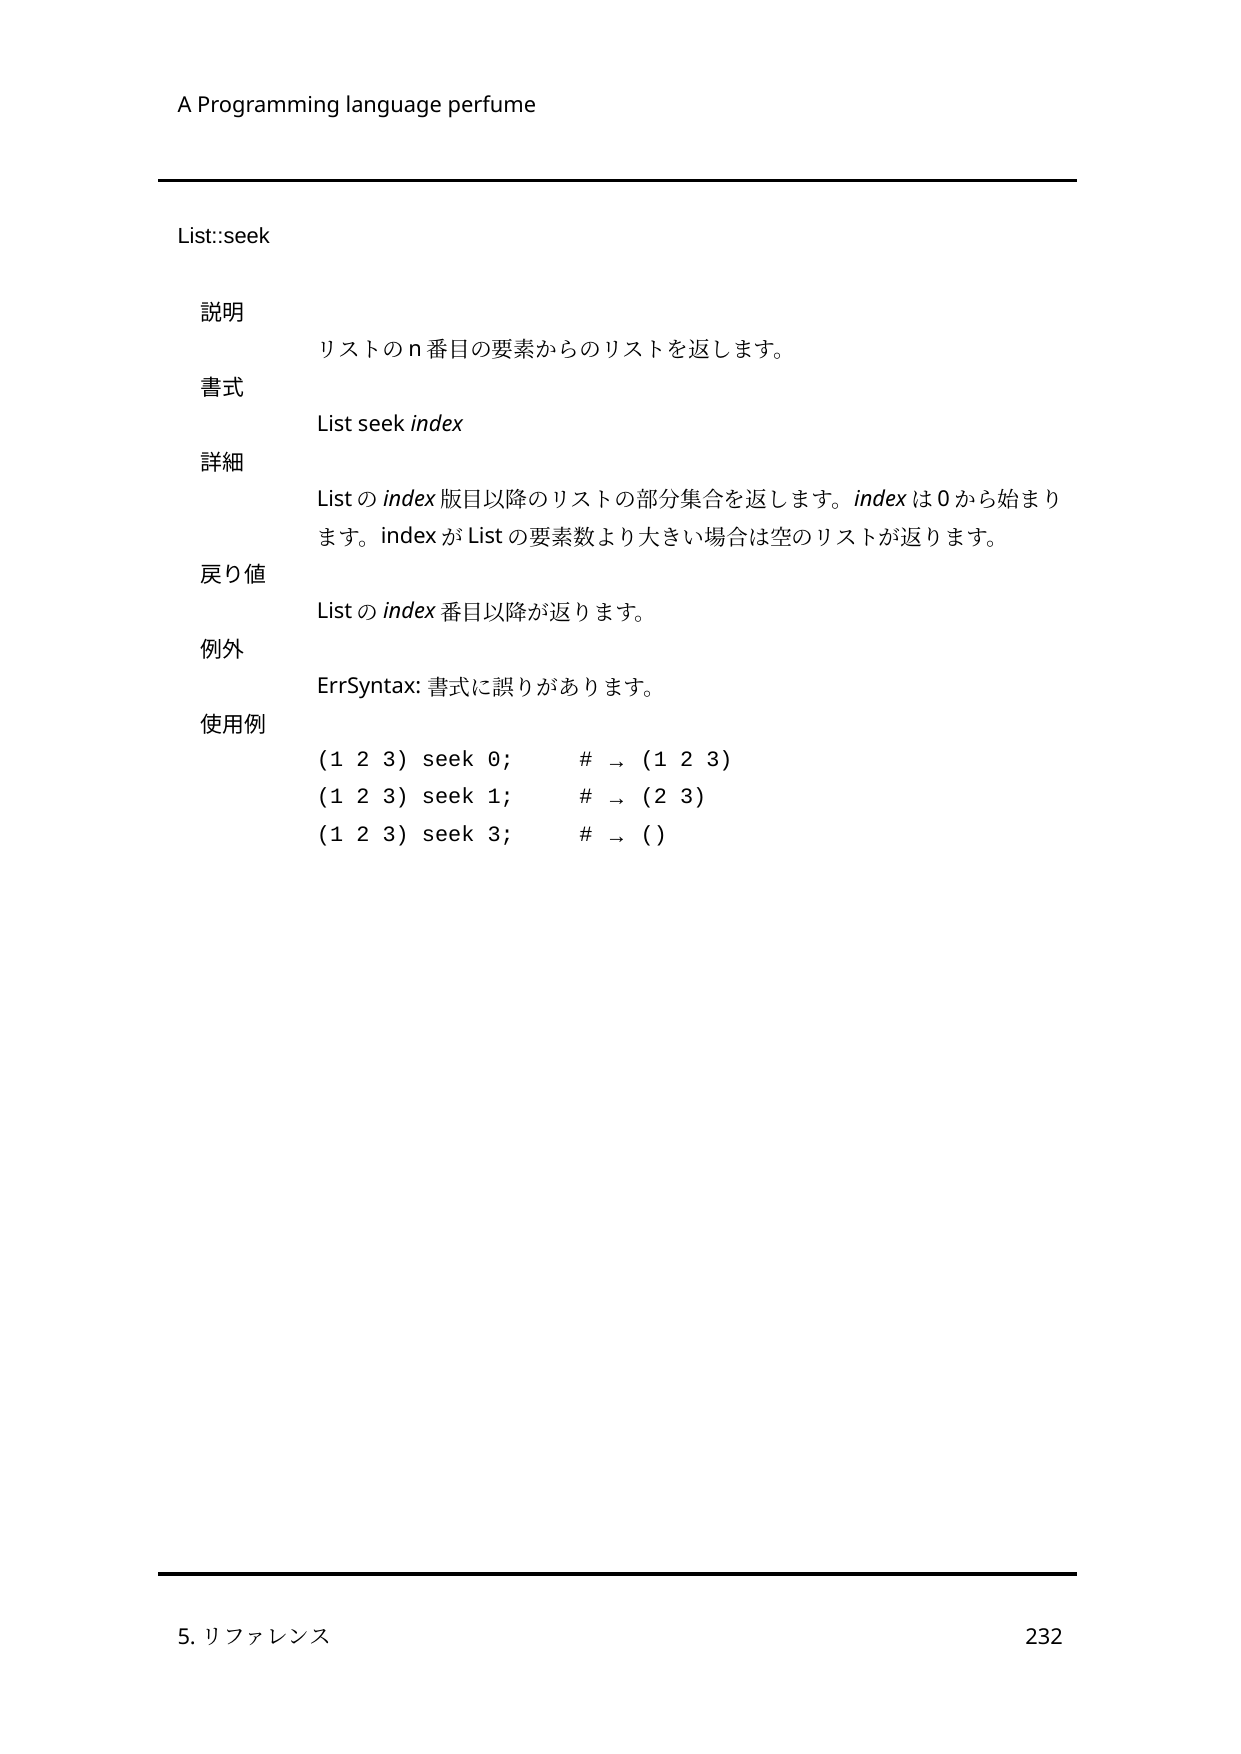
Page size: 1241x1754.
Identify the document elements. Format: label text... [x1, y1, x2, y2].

table_cell ErrSyntax: 書式に誤りがあります。 [317, 629, 1063, 704]
table_cell 例外 [200, 629, 317, 704]
table_cell List seek index [317, 367, 1063, 442]
table_cell 詳細 [200, 442, 317, 554]
subtitle List::seek [177, 217, 1063, 254]
table_cell 使用例 [200, 704, 317, 854]
table_cell 書式 [200, 367, 317, 442]
table_cell Listのindex版目以降のリストの部分集合を返します。indexは0から始まります。indexがListの要素数より大きい場合は空のリストが返ります。 [317, 442, 1063, 554]
table_cell 戻り値 [200, 554, 317, 629]
table_cell Listのindex番目以降が返ります。 [317, 554, 1063, 629]
table_header 説明 [200, 292, 317, 367]
table_cell (1 2 3) seek 0; # → (1 2 3) (1 2 3) seek 1; # → (2 3) (1 2 3) seek 3; # → () [317, 704, 1063, 854]
table_header リストのn番目の要素からのリストを返します。 [317, 292, 1063, 367]
